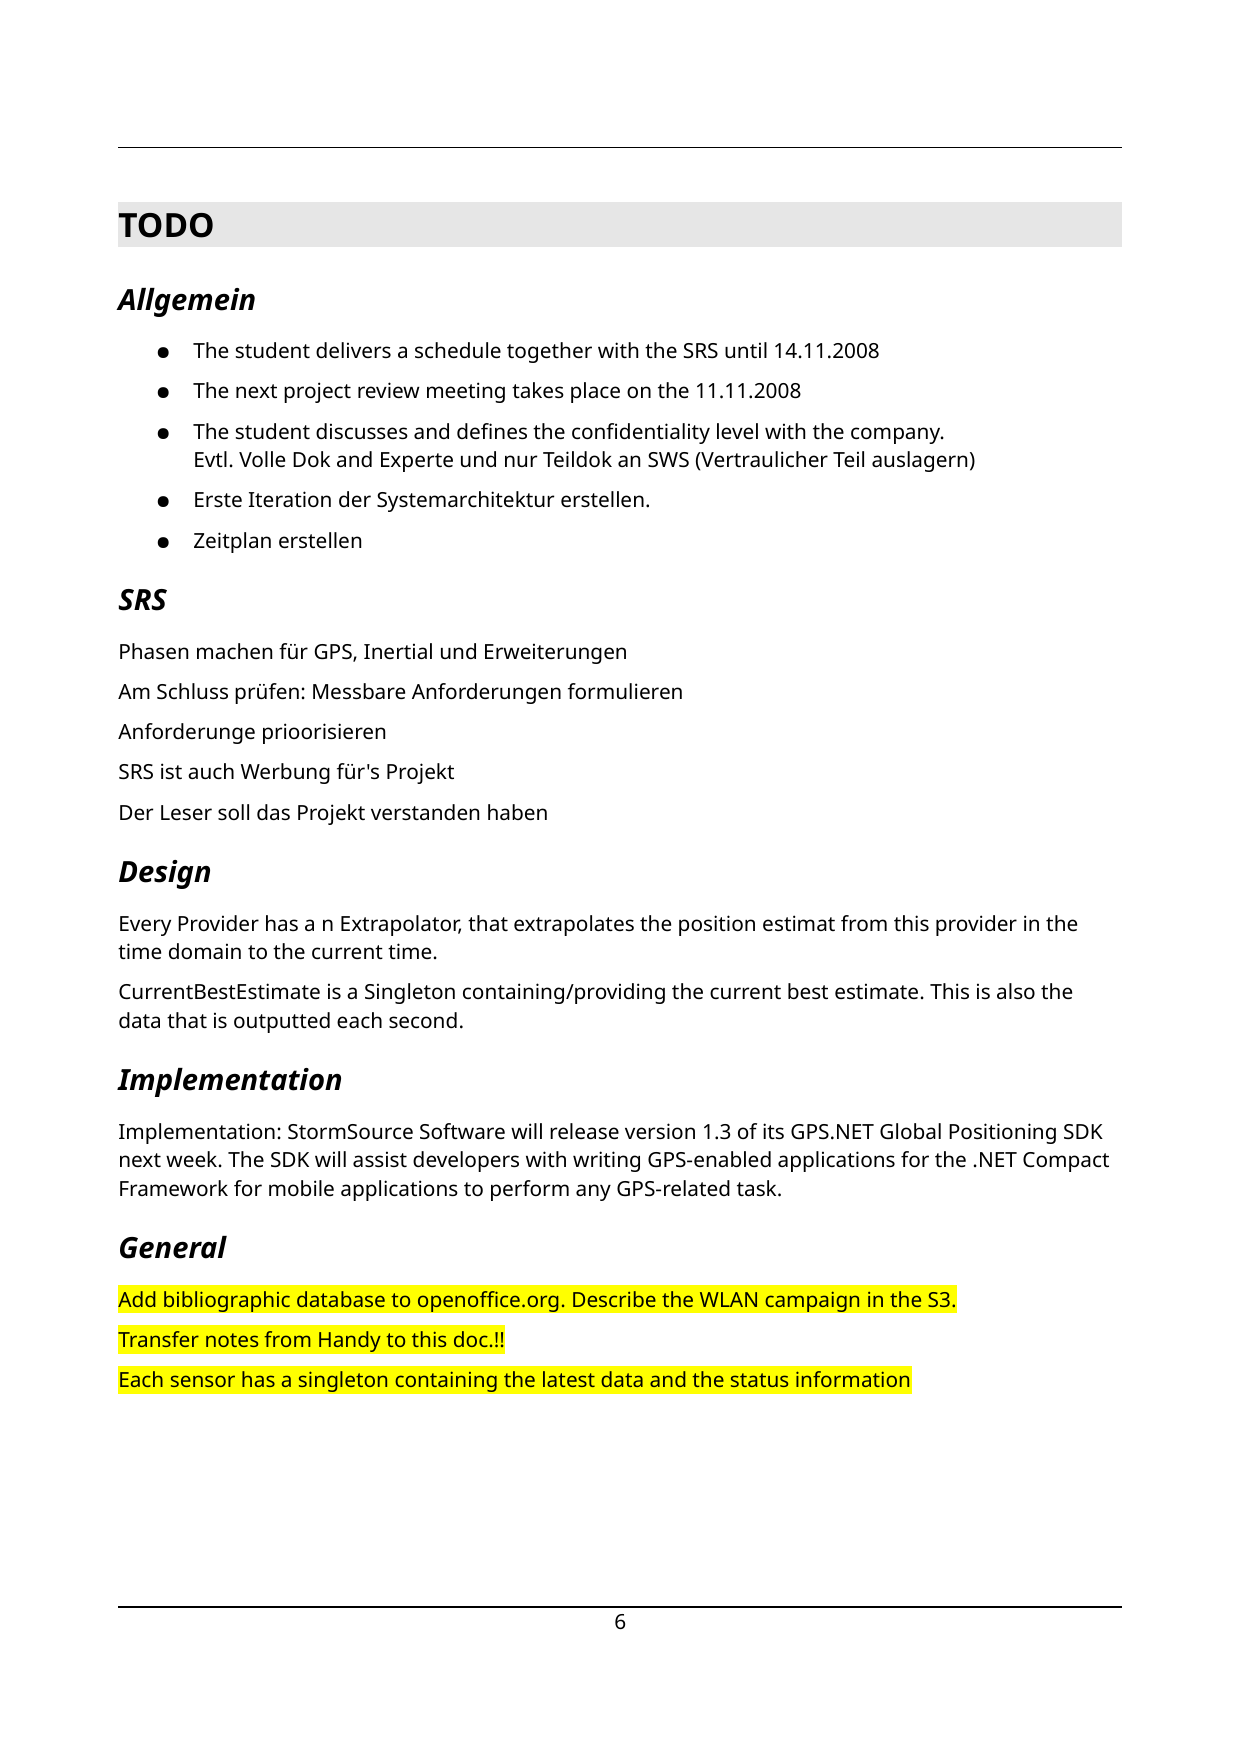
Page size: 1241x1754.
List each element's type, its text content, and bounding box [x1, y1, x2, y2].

text Der Leser soll das Projekt verstanden haben [118, 798, 1122, 826]
subtitle Implementation [118, 1059, 1122, 1099]
text SRS ist auch Werbung für's Projekt [118, 757, 1122, 786]
list The student delivers a schedule together with the SRS until 14.11.2008 [156, 336, 1122, 365]
text Each sensor has a singleton containing the latest data and the status information [118, 1366, 1122, 1394]
subtitle Allgemein [118, 279, 1122, 318]
text Am Schluss prüfen: Messbare Anforderungen formulieren [118, 677, 1122, 706]
list The student discusses and defines the confidentiality level with the company. Evtl. Volle Dok and Experte und nur Teildok an SWS (Vertraulicher Teil auslagern) [156, 417, 1122, 474]
text Phasen machen für GPS, Inertial und Erweiterungen [118, 637, 1122, 665]
text Implementation: StormSource Software will release version 1.3 of its GPS.NET Global Positioning SDK next week. The SDK will assist developers with writing GPS-enabled applications for the .NET Compact Framework for mobile applications to perform any GPS-related task. [118, 1117, 1122, 1202]
list Erste Iteration der Systemarchitektur erstellen. [156, 486, 1122, 514]
text Every Provider has a n Extrapolator, that extrapolates the position estimat from this provider in the time domain to the current time. [118, 909, 1122, 966]
text Transfer notes from Handy to this doc.!! [118, 1325, 1122, 1354]
subtitle TODO [118, 202, 1122, 247]
subtitle Design [118, 851, 1122, 891]
subtitle SRS [118, 579, 1122, 619]
text Anforderunge prioorisieren [118, 717, 1122, 746]
text Add bibliographic database to openoffice.org. Describe the WLAN campaign in the S3. [118, 1285, 1122, 1313]
text CurrentBestEstimate is a Singleton containing/providing the current best estimate. This is also the data that is outputted each second. [118, 977, 1122, 1034]
subtitle General [118, 1227, 1122, 1267]
list Zeitplan erstellen [156, 526, 1122, 554]
list The next project review meeting takes place on the 11.11.2008 [156, 377, 1122, 405]
